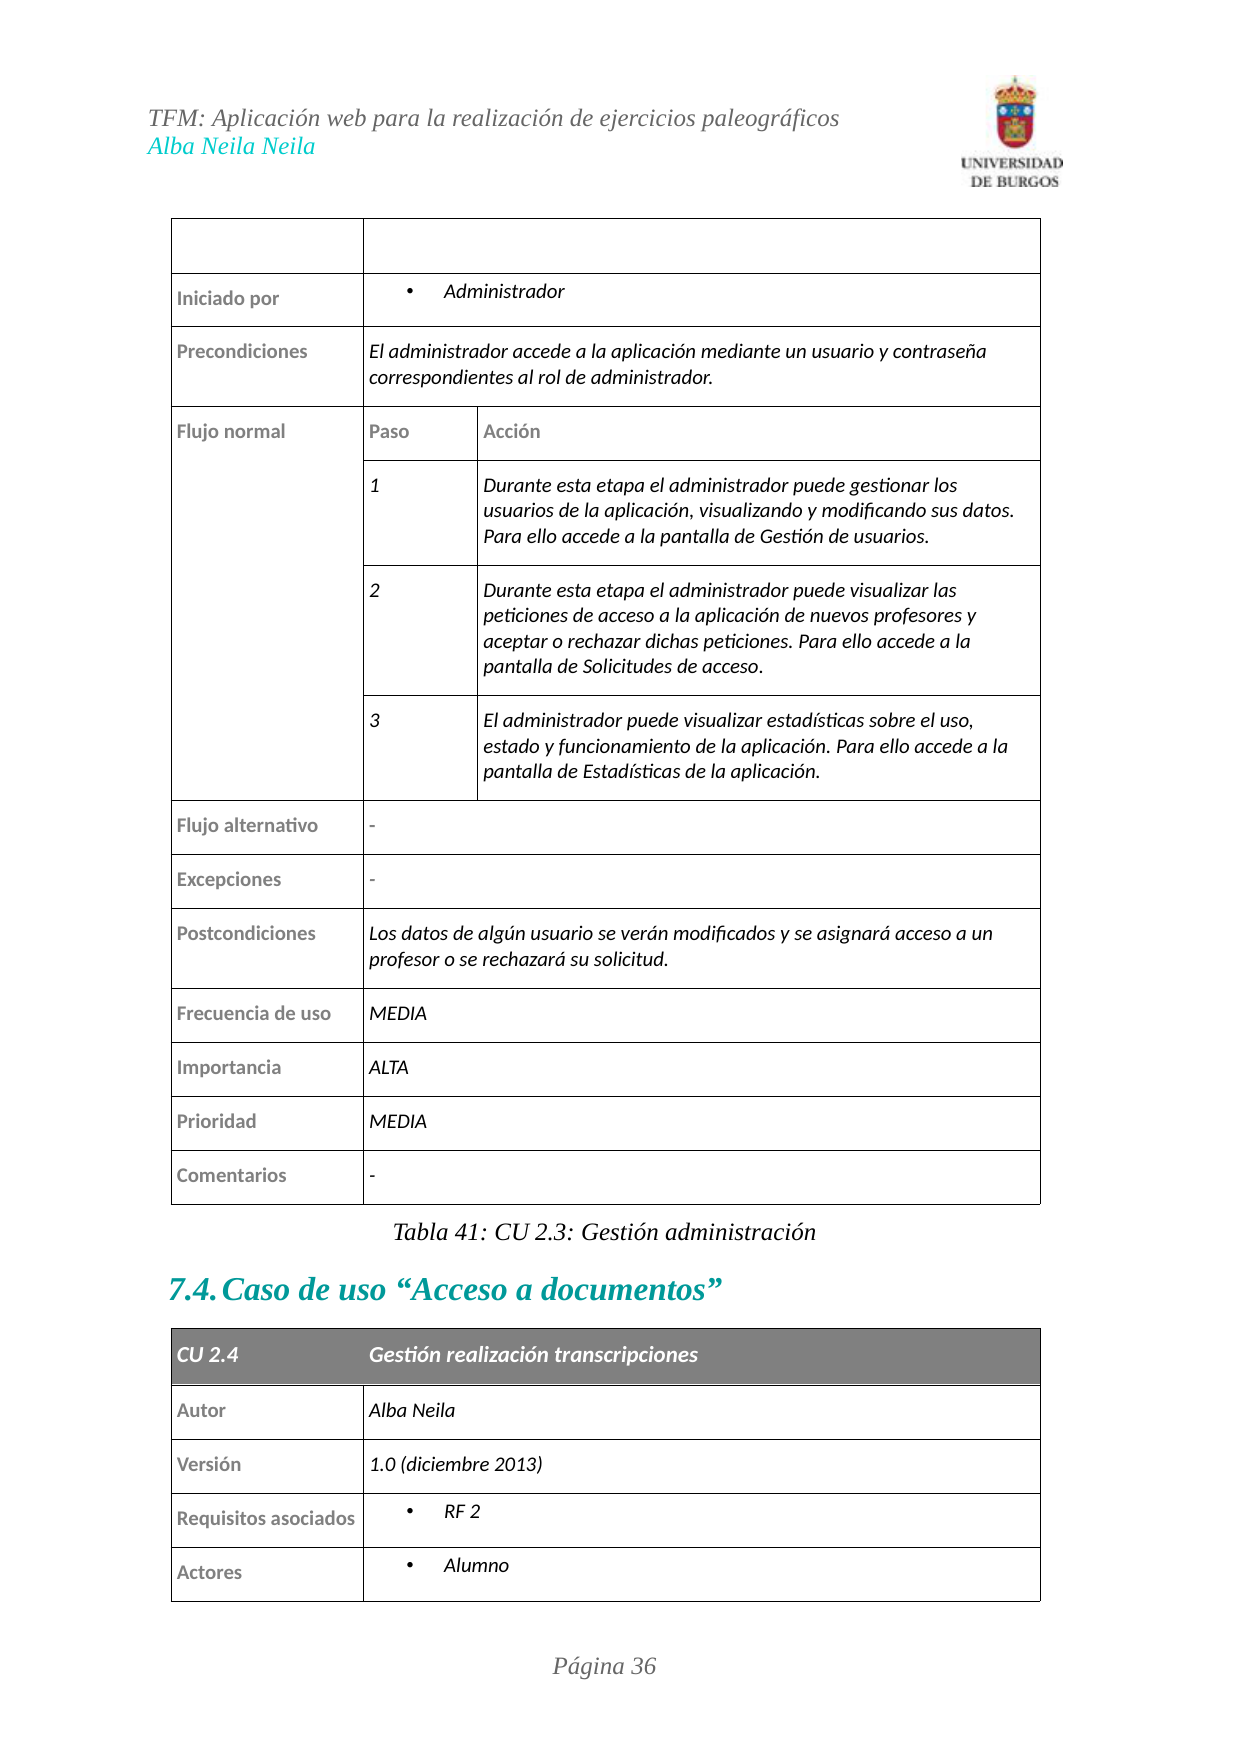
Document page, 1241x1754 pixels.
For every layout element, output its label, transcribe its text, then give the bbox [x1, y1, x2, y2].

table_cell Iniciado por [172, 274, 363, 326]
table_cell Comentarios [172, 1151, 363, 1204]
table_cell [364, 219, 1040, 272]
table_cell Paso [364, 407, 477, 460]
table_cell - [364, 855, 1040, 908]
table_cell - [364, 801, 1040, 854]
table_cell El administrador accede a la aplicación mediante un usuario y contraseña correspondientes al rol de administrador. [364, 327, 1040, 406]
table_cell Versión [172, 1440, 363, 1493]
table_cell Flujo alternativo [172, 801, 363, 854]
table_cell Autor [172, 1386, 363, 1439]
table_cell Flujo normal [172, 407, 363, 800]
table_cell 3 [364, 696, 477, 800]
table_cell Requisitos asociados [172, 1494, 363, 1547]
table_cell ALTA [364, 1043, 1040, 1096]
picture [961, 75, 1063, 187]
table_header CU 2.4 [172, 1329, 363, 1384]
table_cell Administrador [364, 274, 1040, 326]
table_cell MEDIA [364, 989, 1040, 1042]
table_cell Los datos de algún usuario se verán modificados y se asignará acceso a un profesor o se rechazará su solicitud. [364, 909, 1040, 988]
table_cell Importancia [172, 1043, 363, 1096]
table_cell - [364, 1151, 1040, 1204]
table_cell Alumno [364, 1548, 1040, 1601]
table_cell Alba Neila [364, 1386, 1040, 1439]
table_cell RF 2 [364, 1494, 1040, 1547]
subtitle Caso de uso “Acceso a documentos” [159, 1269, 1063, 1307]
table_cell Precondiciones [172, 327, 363, 406]
table_cell El administrador puede visualizar estadísticas sobre el uso, estado y funcionamiento de la aplicación. Para ello accede a la pantalla de Estadísticas de la aplicación. [478, 696, 1040, 800]
table_cell Postcondiciones [172, 909, 363, 988]
table_cell Excepciones [172, 855, 363, 908]
table_cell Acción [478, 407, 1040, 460]
table_cell MEDIA [364, 1097, 1040, 1150]
table_cell Durante esta etapa el administrador puede visualizar las peticiones de acceso a la aplicación de nuevos profesores y aceptar o rechazar dichas peticiones. Para ello accede a la pantalla de Solicitudes de acceso. [478, 566, 1040, 695]
table_cell 1 [364, 461, 477, 565]
table_header Gestión realización transcripciones [363, 1329, 1040, 1384]
table_cell 2 [364, 566, 477, 695]
table_cell Durante esta etapa el administrador puede gestionar los usuarios de la aplicación, visualizando y modificando sus datos. Para ello accede a la pantalla de Gestión de usuarios. [478, 461, 1040, 565]
text Tabla 41: CU 2.3: Gestión administración [148, 1217, 1063, 1245]
table_cell Actores [172, 1548, 363, 1601]
table_cell Frecuencia de uso [172, 989, 363, 1042]
table_cell 1.0 (diciembre 2013) [364, 1440, 1040, 1493]
table_cell [172, 219, 363, 272]
table_cell Prioridad [172, 1097, 363, 1150]
